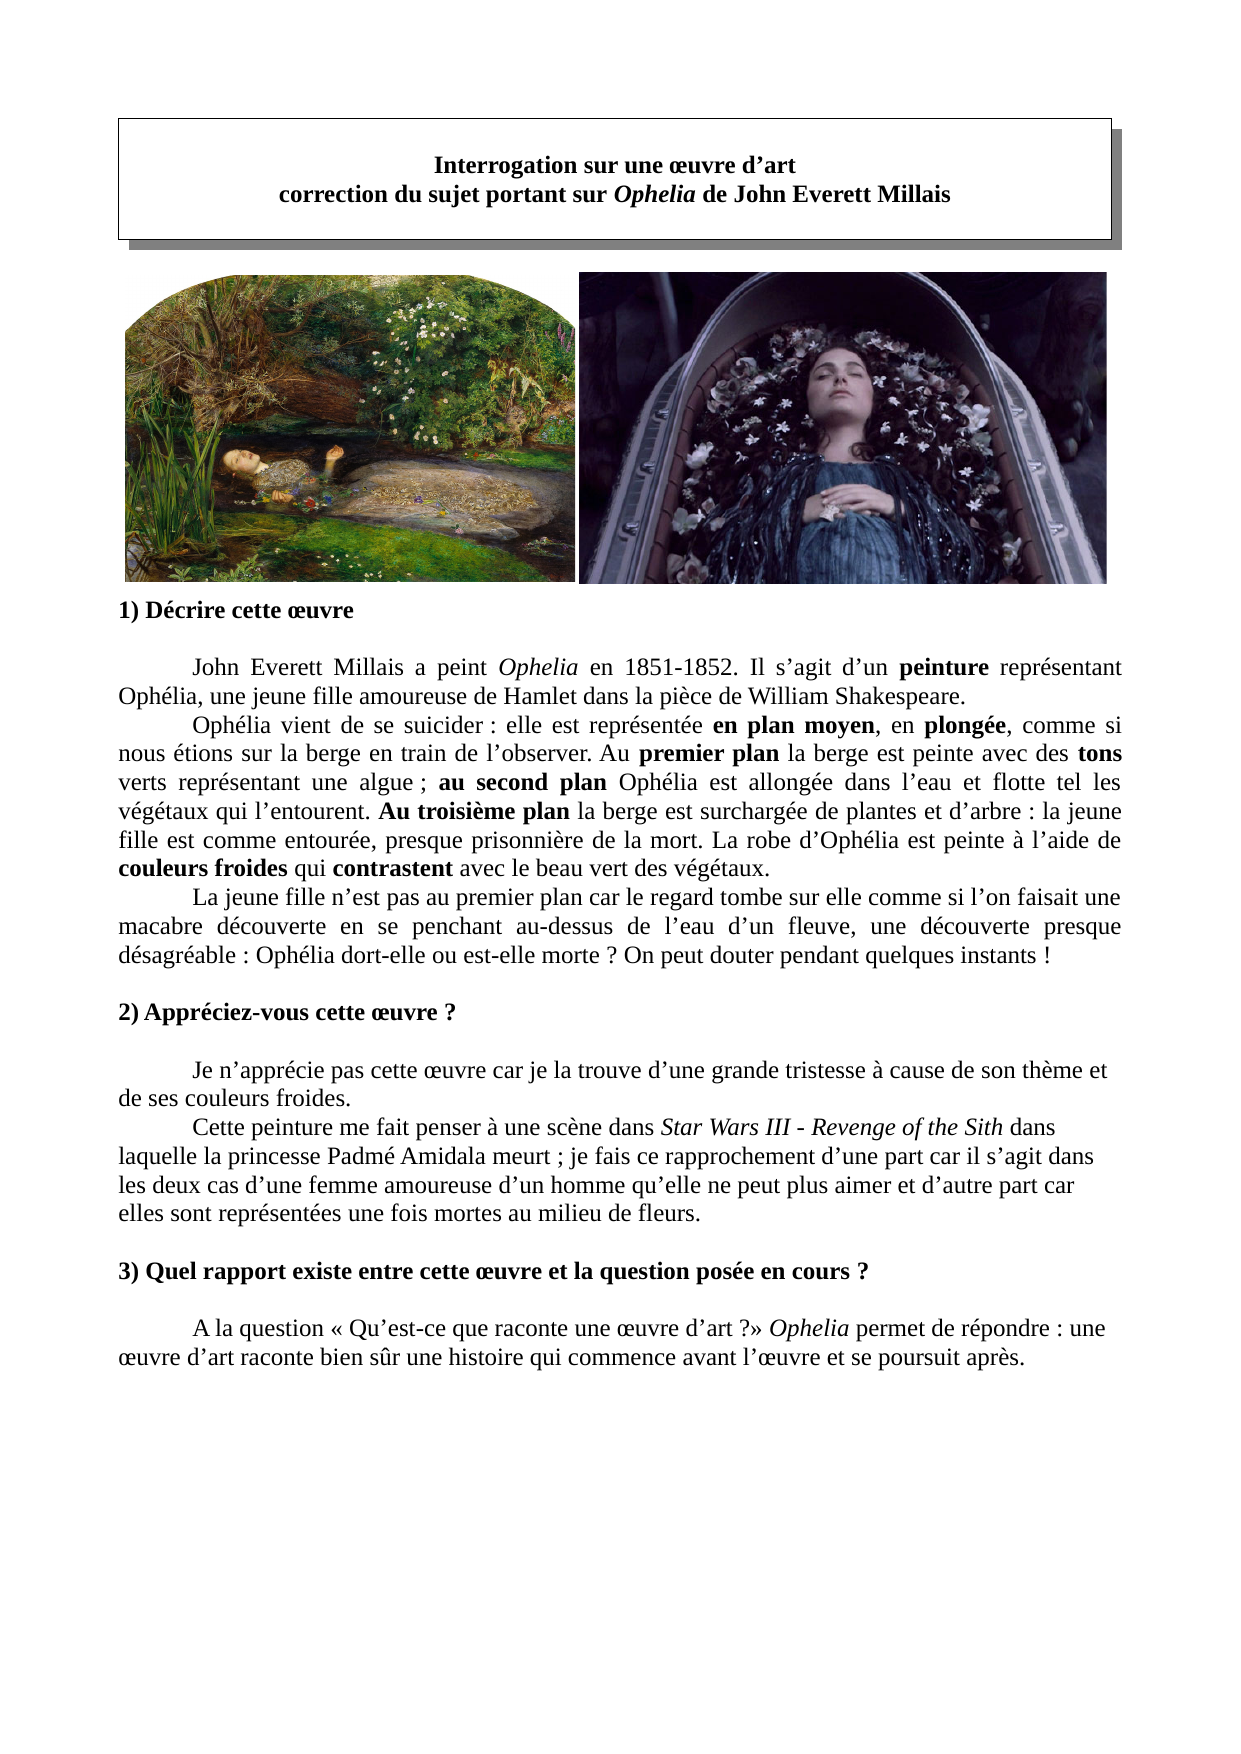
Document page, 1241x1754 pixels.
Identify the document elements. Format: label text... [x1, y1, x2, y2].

text A la question « Qu’est-ce que raconte une œuvre d’art ?» Ophelia permet de répondre : une œuvre d’art raconte bien sûr une histoire qui commence avant l’œuvre et se poursuit après. [118, 1313, 1122, 1371]
text 3) Quel rapport existe entre cette œuvre et la question posée en cours ? [118, 1256, 1122, 1285]
text 2) Appréciez-vous cette œuvre ? [118, 997, 1122, 1026]
text John Everett Millais a peint Ophelia en 1851-1852. Il s’agit d’un peinture représentant Ophélia, une jeune fille amoureuse de Hamlet dans la pièce de William Shakespeare. [118, 652, 1122, 710]
text correction du sujet portant sur Ophelia de John Everett Millais [119, 176, 1111, 207]
picture [125, 275, 576, 582]
text Interrogation sur une œuvre d’art [119, 147, 1111, 176]
text La jeune fille n’est pas au premier plan car le regard tombe sur elle comme si l’on faisait une macabre découverte en se penchant au-dessus de l’eau d’un fleuve, une découverte presque désagréable : Ophélia dort-elle ou est-elle morte ? On peut douter pendant quelques instants ! [118, 882, 1122, 968]
picture [579, 272, 1107, 584]
text Je n’apprécie pas cette œuvre car je la trouve d’une grande tristesse à cause de son thème et de ses couleurs froides. [118, 1055, 1122, 1112]
text 1) Décrire cette œuvre [118, 595, 1122, 623]
text Ophélia vient de se suicider : elle est représentée en plan moyen, en plongée, comme si nous étions sur la berge en train de l’observer. Au premier plan la berge est peinte avec des tons verts représentant une algue ; au second plan Ophélia est allongée dans l’eau et flotte tel les végétaux qui l’entourent. Au troisième plan la berge est surchargée de plantes et d’arbre : la jeune fille est comme entourée, presque prisonnière de la mort. La robe d’Ophélia est peinte à l’aide de couleurs froides qui contrastent avec le beau vert des végétaux. [118, 710, 1122, 882]
text Cette peinture me fait penser à une scène dans Star Wars III - Revenge of the Sith dans laquelle la princesse Padmé Amidala meurt ; je fais ce rapprochement d’une part car il s’agit dans les deux cas d’une femme amoureuse d’un homme qu’elle ne peut plus aimer et d’autre part car elles sont représentées une fois mortes au milieu de fleurs. [118, 1112, 1122, 1227]
